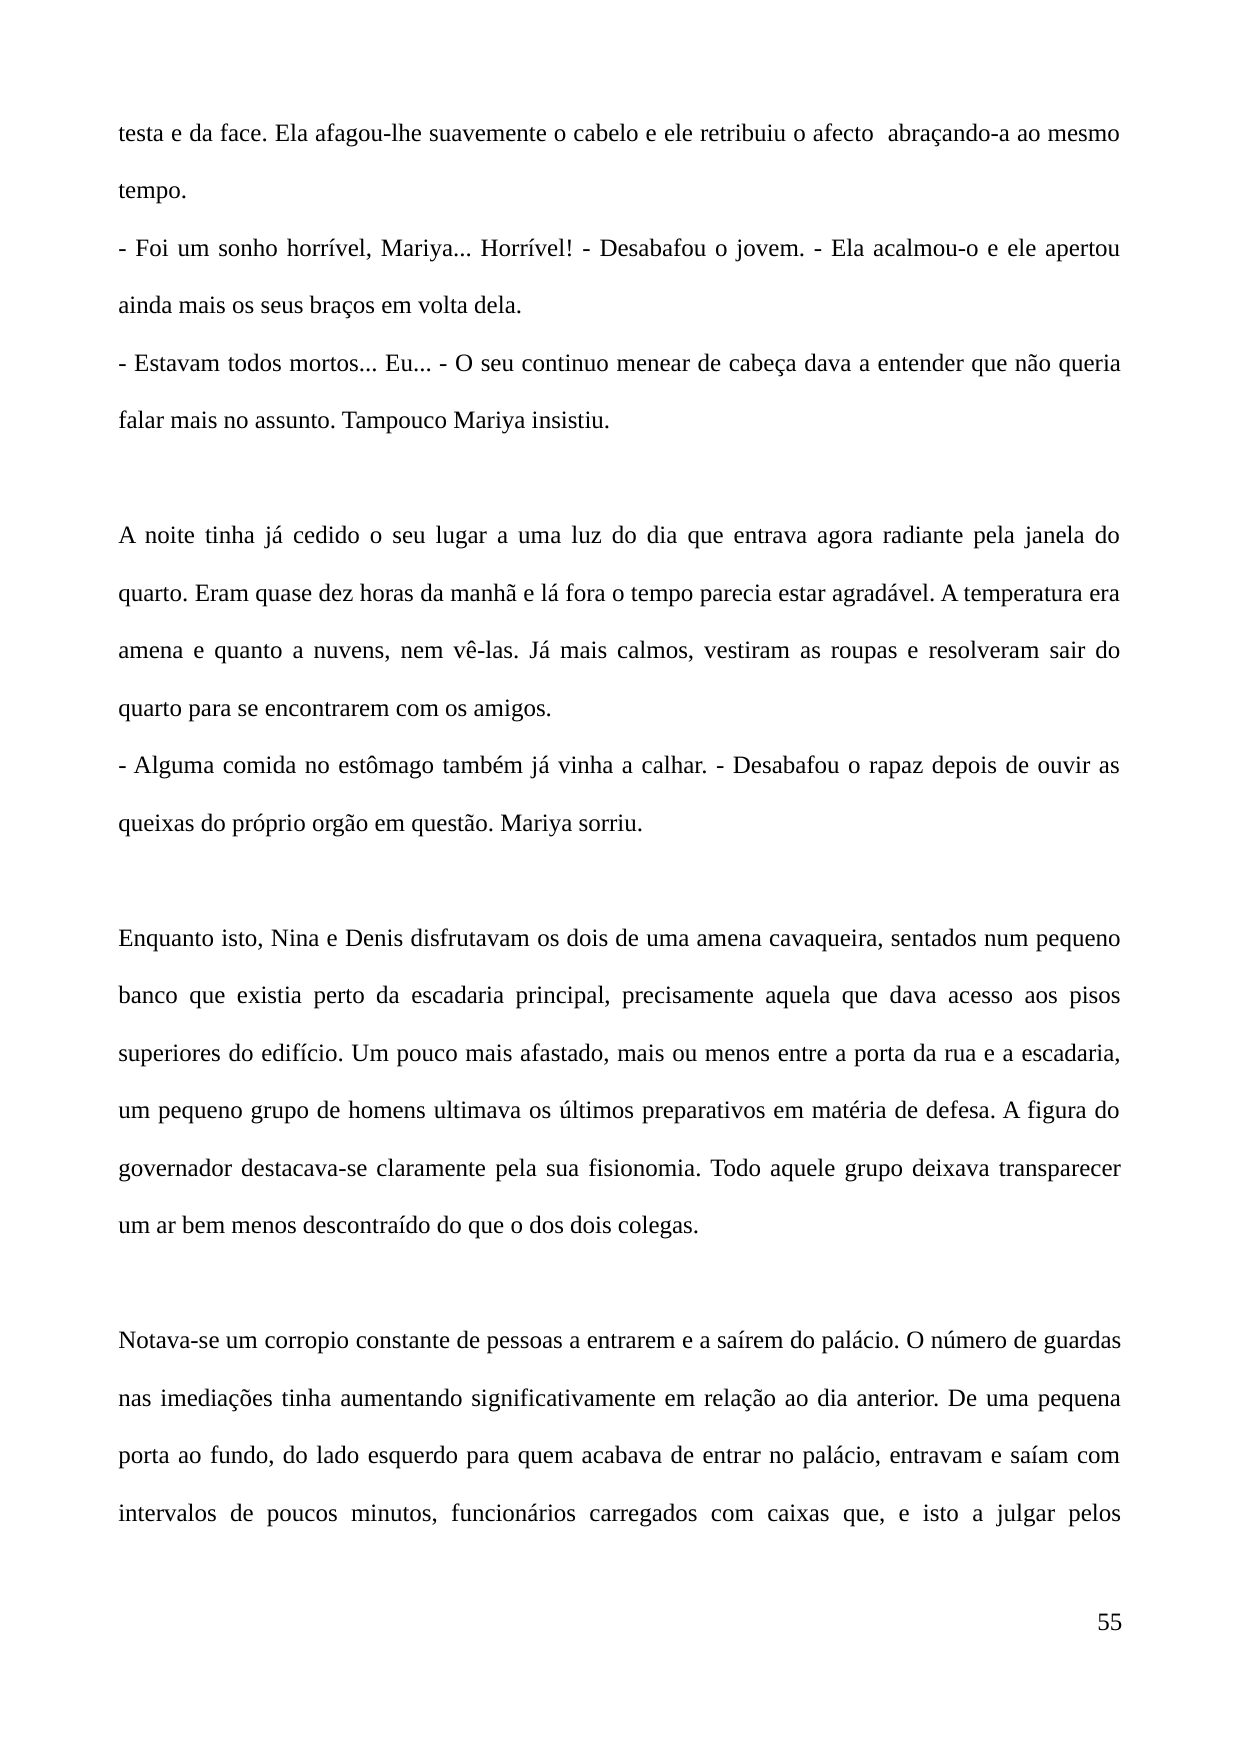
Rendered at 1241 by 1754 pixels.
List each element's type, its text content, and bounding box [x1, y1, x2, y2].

text Enquanto isto, Nina e Denis disfrutavam os dois de uma amena cavaqueira, sentados num pequeno banco que existia perto da escadaria principal, precisamente aquela que dava acesso aos pisos superiores do edifício. Um pouco mais afastado, mais ou menos entre a porta da rua e a escadaria, um pequeno grupo de homens ultimava os últimos preparativos em matéria de defesa. A figura do governador destacava-se claramente pela sua fisionomia. Todo aquele grupo deixava transparecer um ar bem menos descontraído do que o dos dois colegas. [118, 923, 1122, 1239]
text - Estavam todos mortos... Eu... - O seu continuo menear de cabeça dava a entender que não queria falar mais no assunto. Tampouco Mariya insistiu. [118, 348, 1122, 434]
text Notava-se um corropio constante de pessoas a entrarem e a saírem do palácio. O número de guardas nas imediações tinha aumentando significativamente em relação ao dia anterior. De uma pequena porta ao fundo, do lado esquerdo para quem acabava de entrar no palácio, entravam e saíam com intervalos de poucos minutos, funcionários carregados com caixas que, e isto a julgar pelos [118, 1326, 1122, 1527]
text A noite tinha já cedido o seu lugar a uma luz do dia que entrava agora radiante pela janela do quarto. Eram quase dez horas da manhã e lá fora o tempo parecia estar agradável. A temperatura era amena e quanto a nuvens, nem vê-las. Já mais calmos, vestiram as roupas e resolveram sair do quarto para se encontrarem com os amigos. [118, 521, 1122, 722]
text - Foi um sonho horrível, Mariya... Horrível! - Desabafou o jovem. - Ela acalmou-o e ele apertou ainda mais os seus braços em volta dela. [118, 233, 1122, 319]
text - Alguma comida no estômago também já vinha a calhar. - Desabafou o rapaz depois de ouvir as queixas do próprio orgão em questão. Mariya sorriu. [118, 751, 1122, 837]
text testa e da face. Ela afagou-lhe suavemente o cabelo e ele retribuiu o afecto abraçando-a ao mesmo tempo. [118, 118, 1122, 204]
